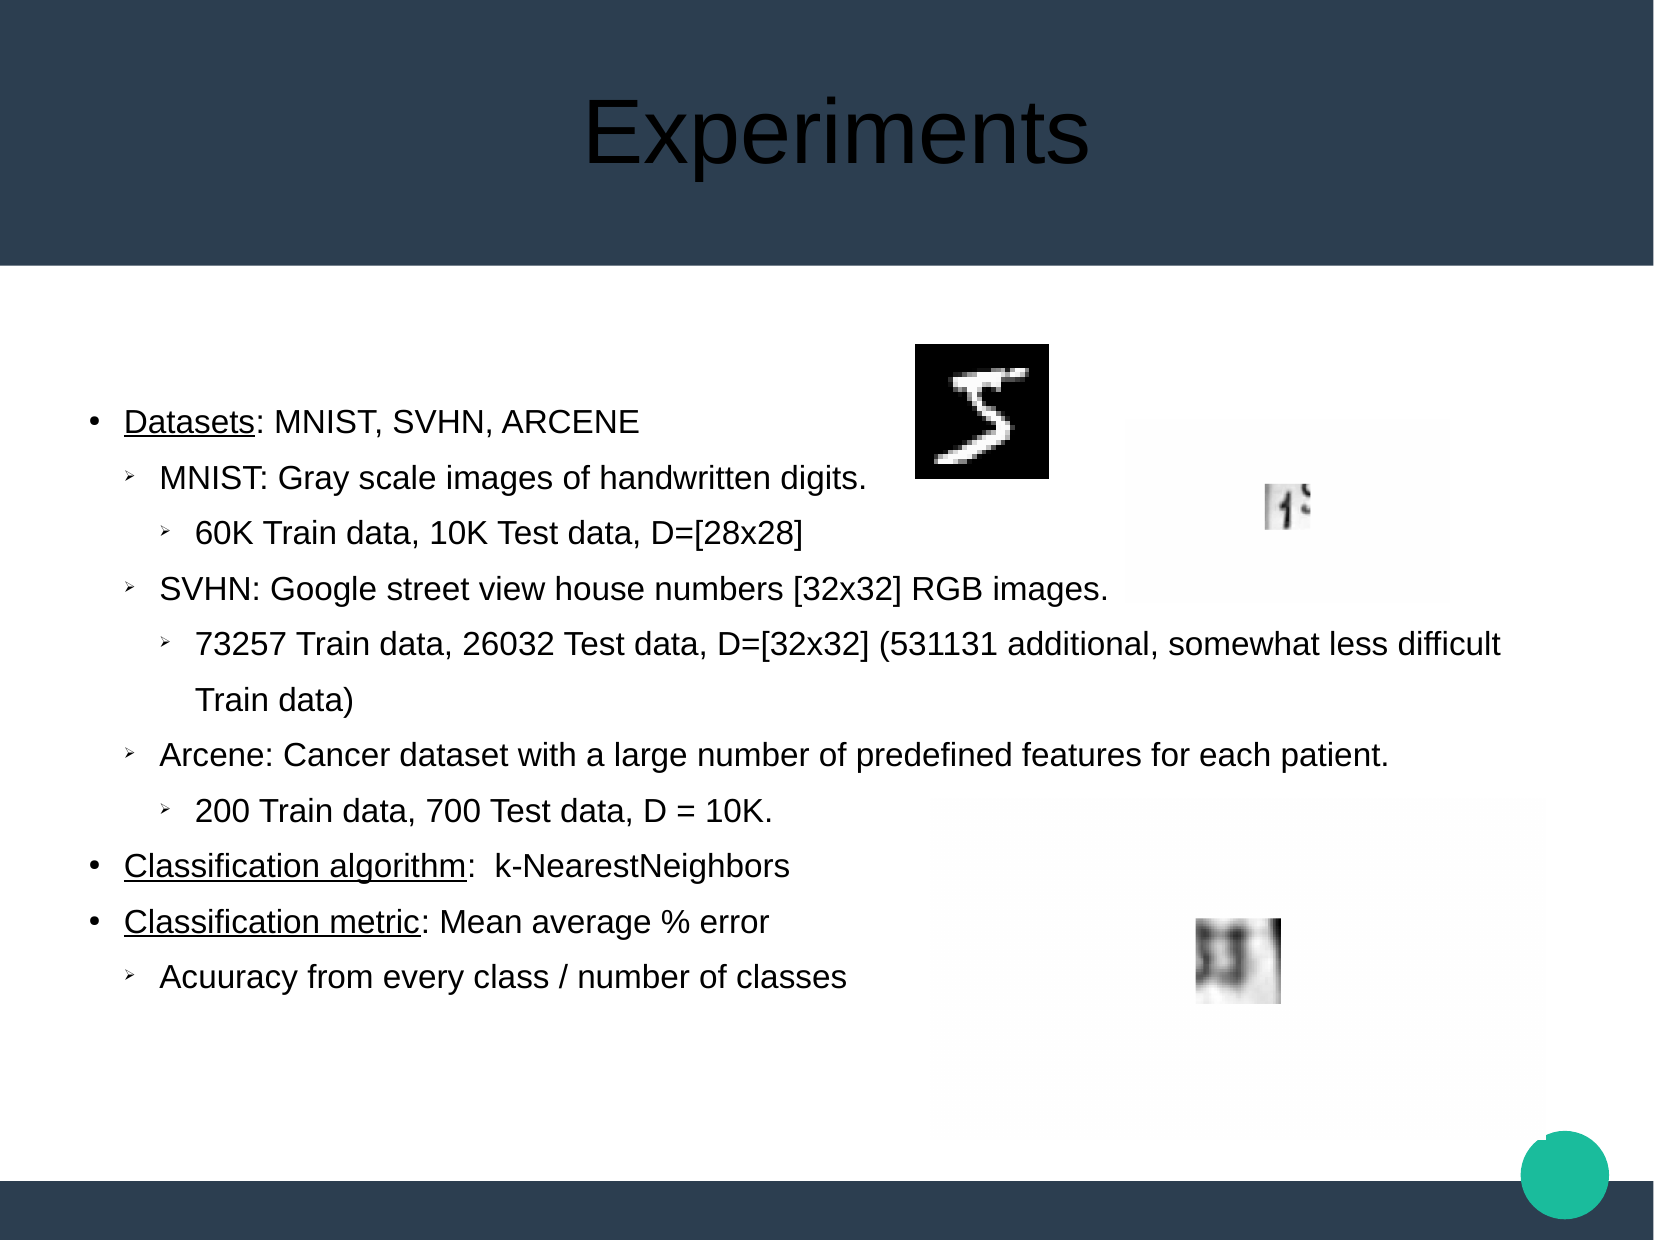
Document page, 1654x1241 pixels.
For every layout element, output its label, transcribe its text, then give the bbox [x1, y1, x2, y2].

picture [930, 798, 1546, 1140]
subtitle Datasets: MNIST, SVHN, ARCENE MNIST: Gray scale images of handwritten digits. 60K Train data, 10K Test data, D=[28x28] SVHN: Google street view house numbers [32x32] RGB images. 73257 Train data, 26032 Test data, D=[32x32] (531131 additional, somewhat less difficult Train data) Arcene: Cancer dataset with a large number of predefined features for each patient. 200 Train data, 700 Test data, D = 10K. Classification algorithm: k-NearestNeighbors Classification metric: Mean average % error Acuuracy from every class / number of classes [88, 324, 1577, 1057]
picture [915, 344, 1049, 479]
picture [1125, 419, 1450, 603]
title Experiments [69, 52, 1606, 211]
